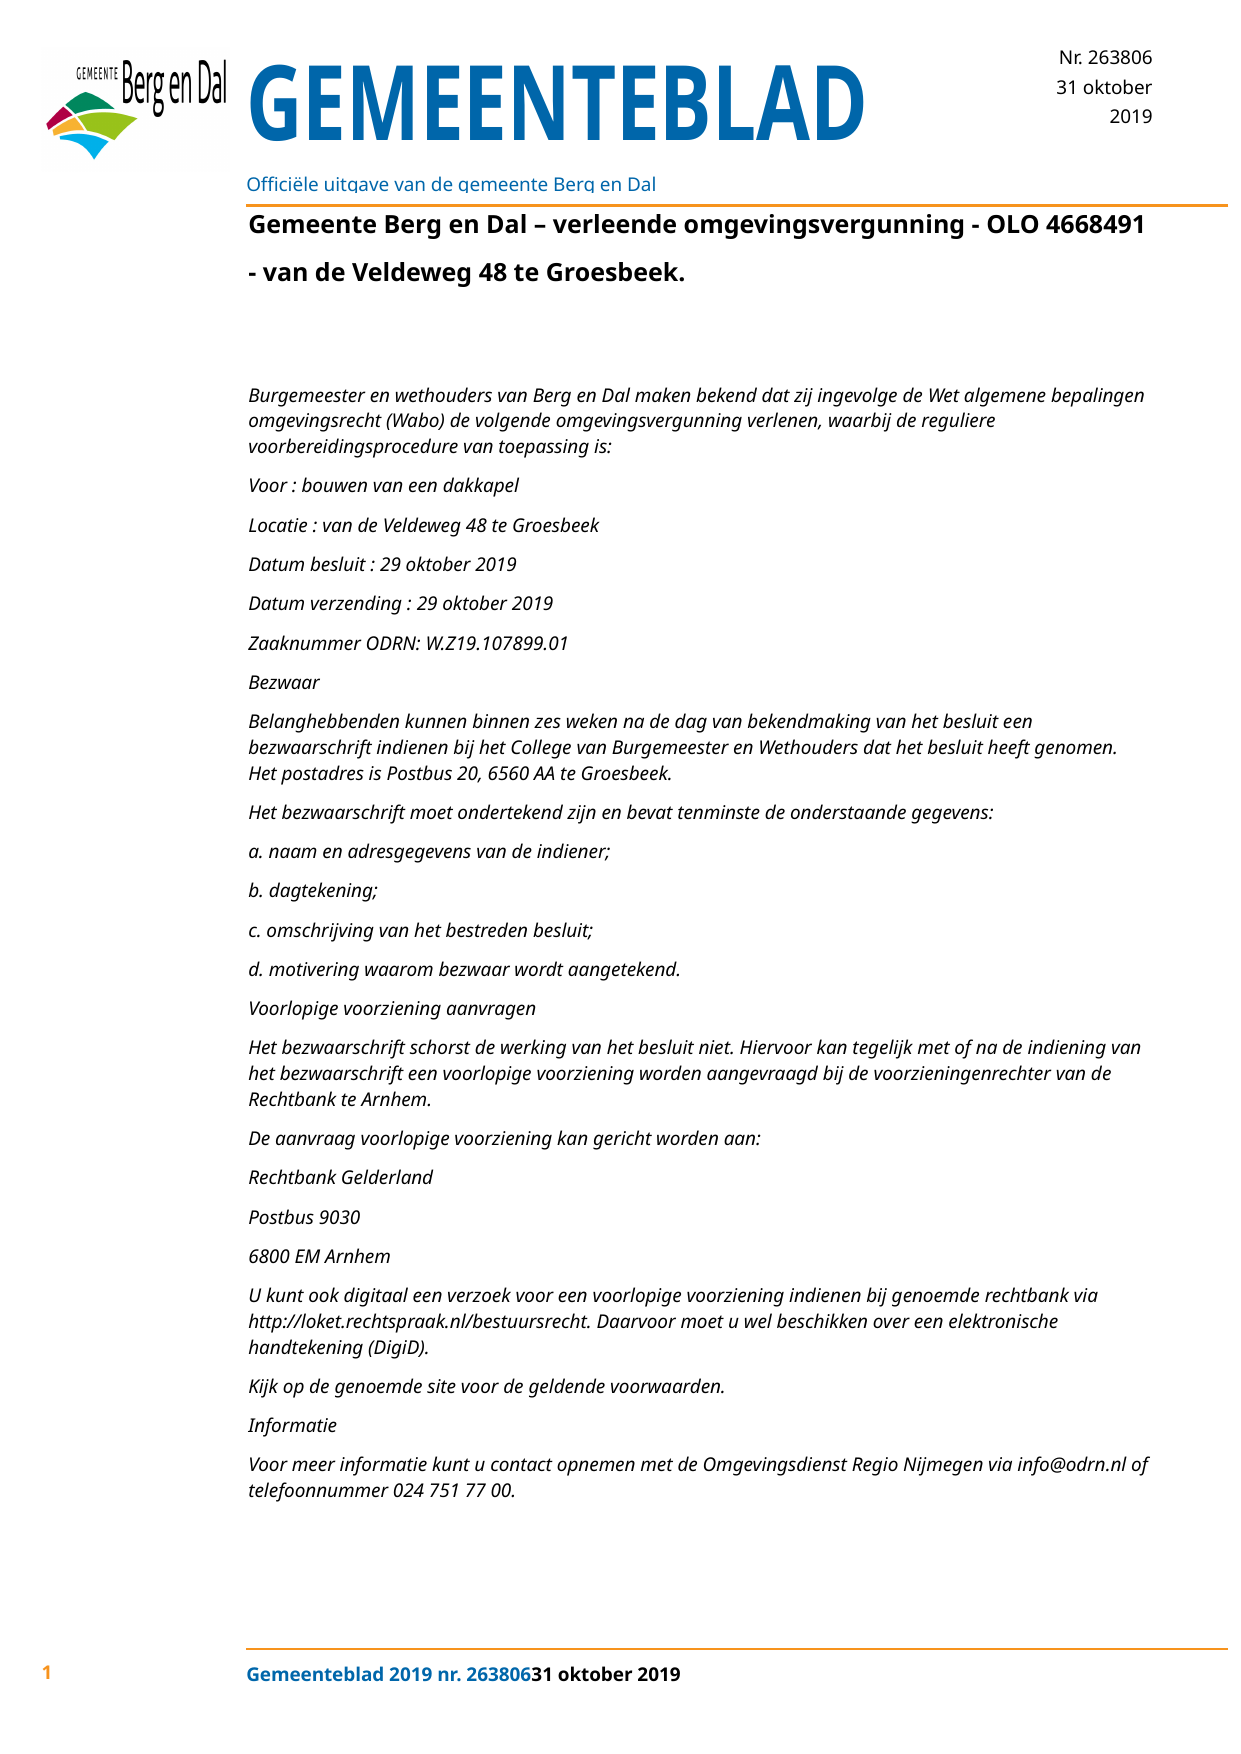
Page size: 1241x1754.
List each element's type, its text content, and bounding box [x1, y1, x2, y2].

text U kunt ook digitaal een verzoek voor een voorlopige voorziening indienen bij genoemde rechtbank via http://loket.rechtspraak.nl/bestuursrecht. Daarvoor moet u wel beschikken over een elektronische handtekening (DigiD). [248, 1282, 1152, 1359]
text Burgemeester en wethouders van Berg en Dal maken bekend dat zij ingevolge de Wet algemene bepalingen omgevingsrecht (Wabo) de volgende omgevingsvergunning verlenen, waarbij de reguliere voorbereidingsprocedure van toepassing is: [248, 382, 1152, 459]
text Informatie [248, 1412, 1152, 1438]
text Bezwaar [248, 669, 1152, 695]
text Voor : bouwen van een dakkapel [248, 473, 1152, 498]
text Kijk op de genoemde site voor de geldende voorwaarden. [248, 1373, 1152, 1399]
text Datum besluit : 29 oktober 2019 [248, 551, 1152, 577]
text Datum verzending : 29 oktober 2019 [248, 590, 1152, 616]
text Locatie : van de Veldeweg 48 te Groesbeek [248, 512, 1152, 538]
text Rechtbank Gelderland [248, 1164, 1152, 1190]
text Voor meer informatie kunt u contact opnemen met de Omgevingsdienst Regio Nijmegen via info@odrn.nl of telefoonnummer 024 751 77 00. [248, 1452, 1152, 1503]
text De aanvraag voorlopige voorziening kan gericht worden aan: [248, 1125, 1152, 1151]
text c. omschrijving van het bestreden besluit; [248, 917, 1152, 942]
text Belanghebbenden kunnen binnen zes weken na de dag van bekendmaking van het besluit een bezwaarschrift indienen bij het College van Burgemeester en Wethouders dat het besluit heeft genomen. Het postadres is Postbus 20, 6560 AA te Groesbeek. [248, 708, 1152, 785]
text b. dagtekening; [248, 877, 1152, 903]
text Zaaknummer ODRN: W.Z19.107899.01 [248, 630, 1152, 655]
text Gemeente Berg en Dal – verleende omgevingsvergunning - OLO 4668491 - van de Veldeweg 48 te Groesbeek. [248, 207, 1152, 288]
text Postbus 9030 [248, 1204, 1152, 1229]
picture [41, 47, 231, 172]
text Voorlopige voorziening aanvragen [248, 995, 1152, 1021]
text 6800 EM Arnhem [248, 1243, 1152, 1269]
text Het bezwaarschrift moet ondertekend zijn en bevat tenminste de onderstaande gegevens: [248, 799, 1152, 825]
text a. naam en adresgegevens van de indiener; [248, 838, 1152, 864]
text d. motivering waarom bezwaar wordt aangetekend. [248, 956, 1152, 982]
text Het bezwaarschrift schorst de werking van het besluit niet. Hiervoor kan tegelijk met of na de indiening van het bezwaarschrift een voorlopige voorziening worden aangevraagd bij de voorzieningenrechter van de Rechtbank te Arnhem. [248, 1034, 1152, 1112]
